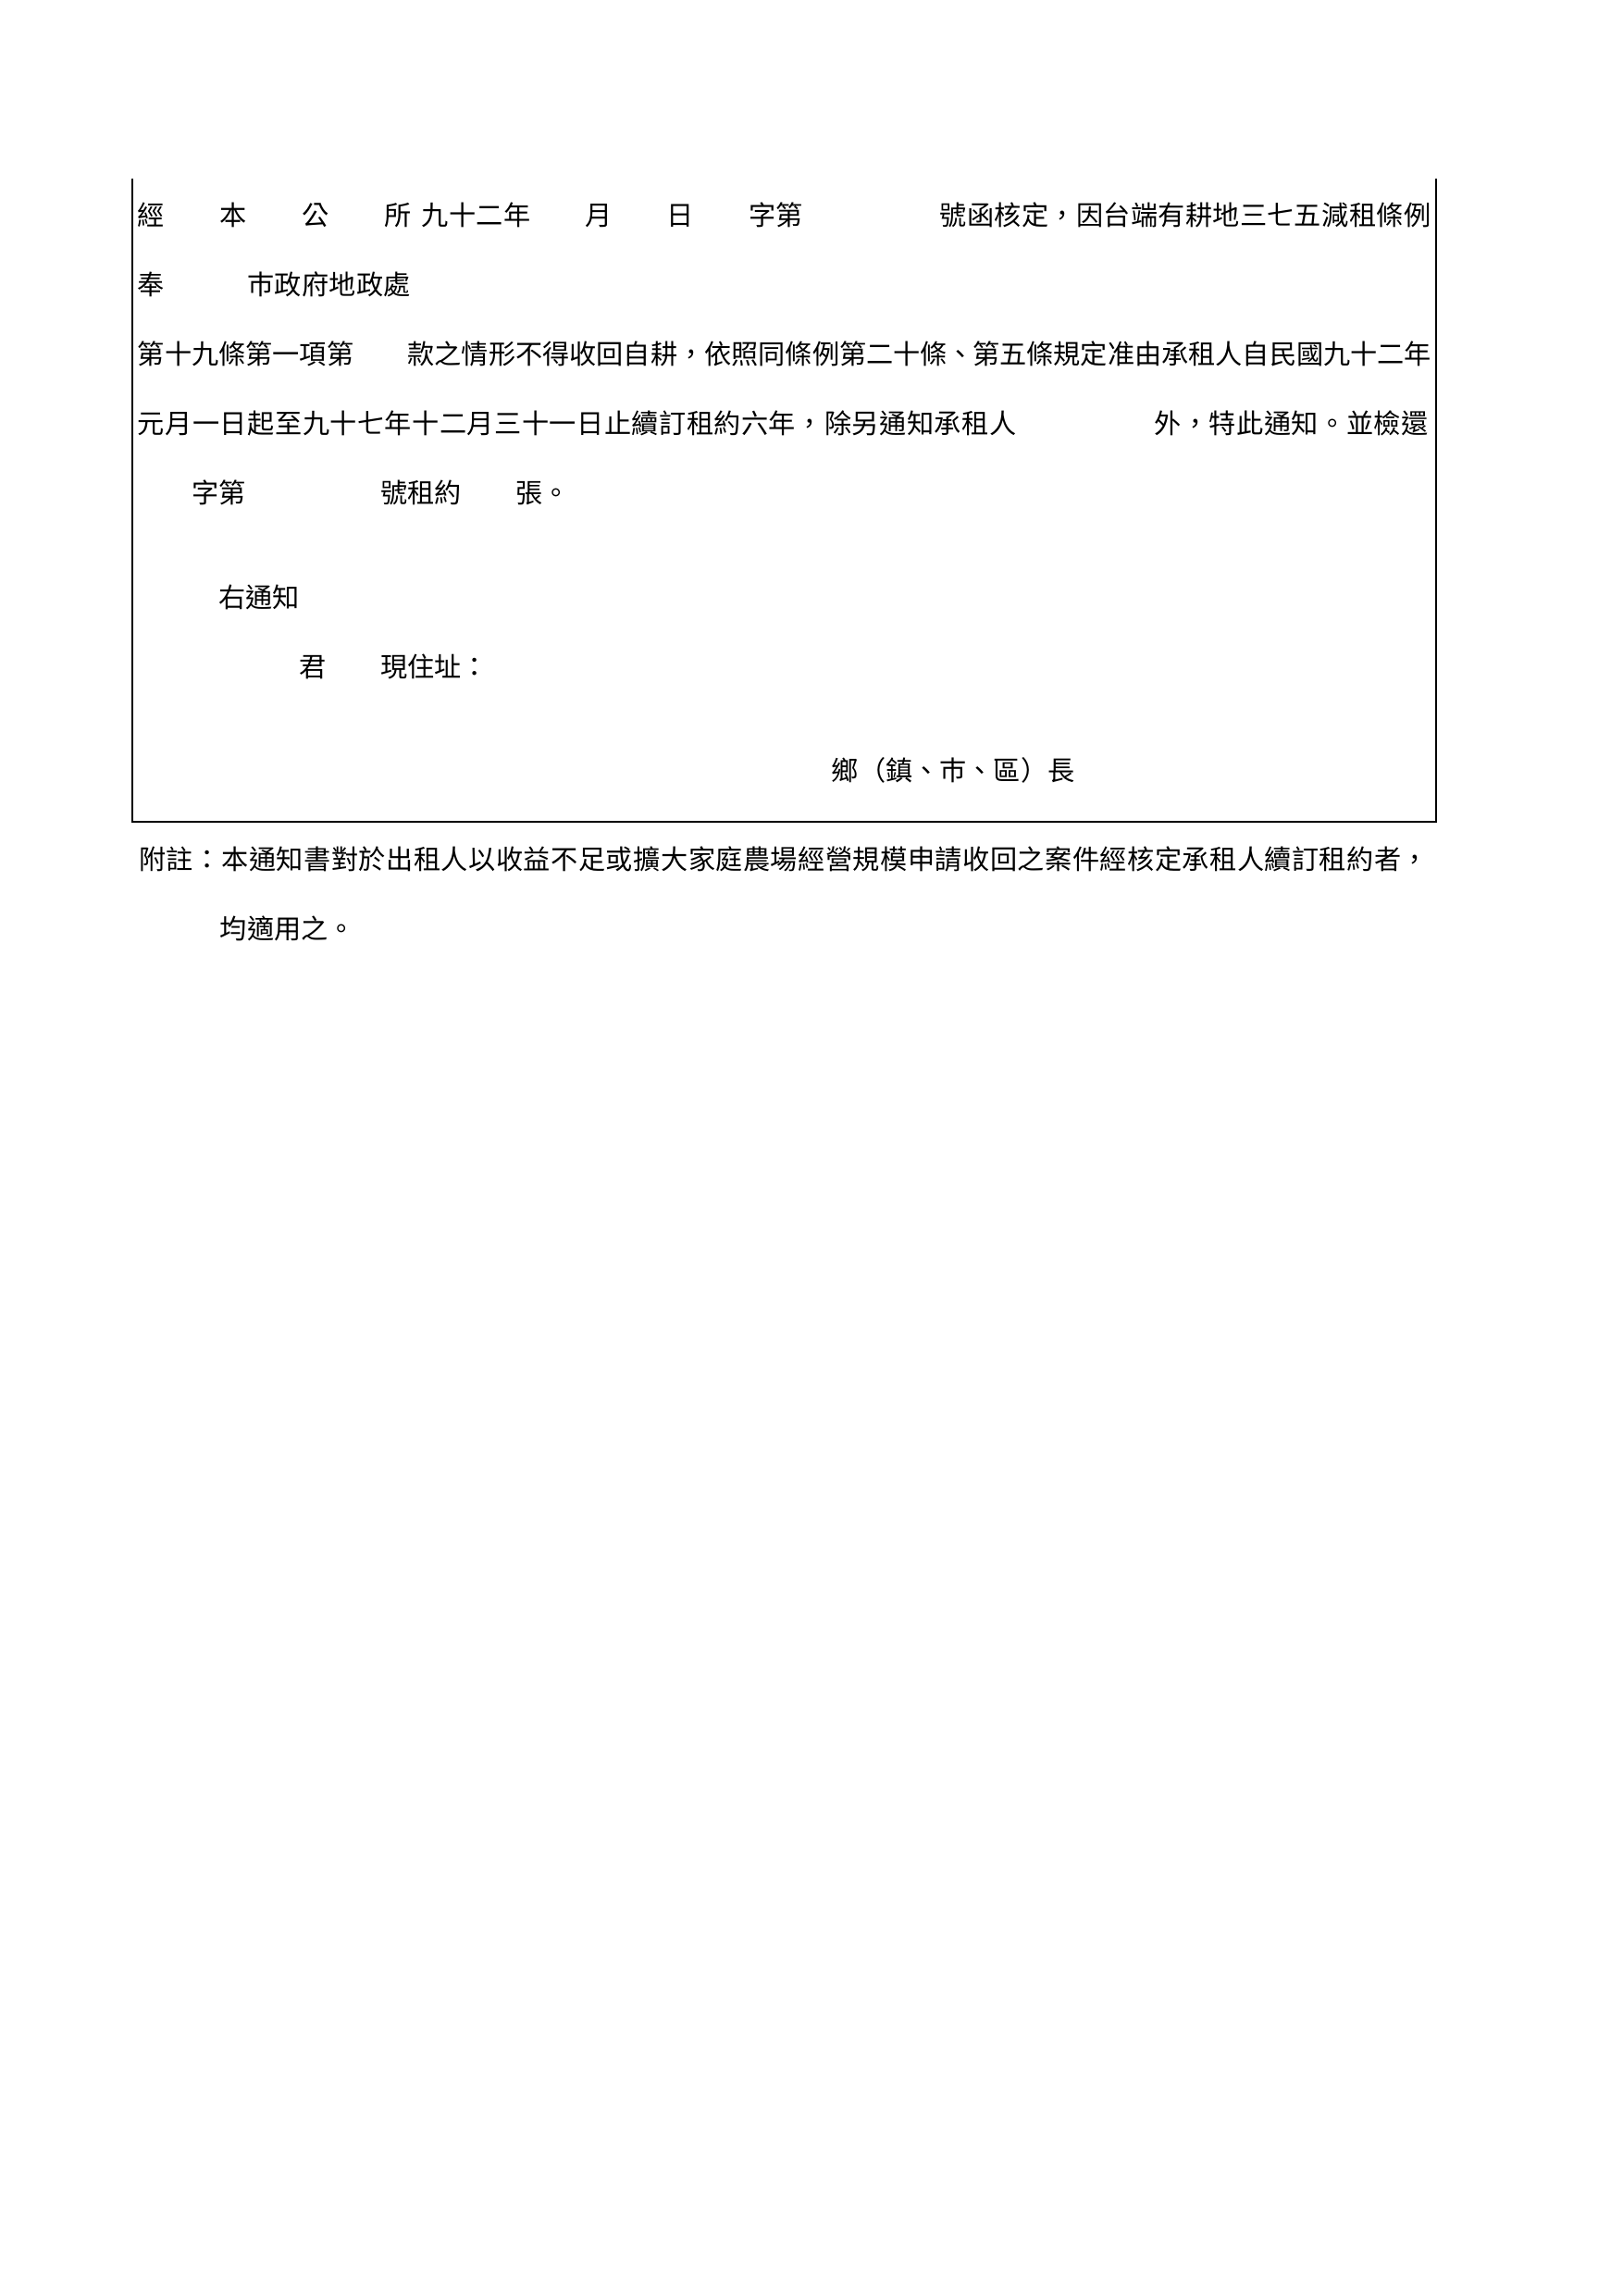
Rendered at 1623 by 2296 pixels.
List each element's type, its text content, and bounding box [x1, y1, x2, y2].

table_cell 第十九條第一項第 款之情形不得收回自耕，依照同條例第二十條、第五條規定准由承租人自民國九十二年元月一日起至九十七年十二月三十一日止續訂租約六年，除另通知承租人 外，特此通知。並檢還 字第 號租約 張。 右通知 君 現住址： 鄉（鎮、巿、區）長 [133, 317, 1435, 821]
text 附註：本通知書對於出租人以收益不足或擴大家庭農場經營規模申請收回之案件經核定承租人續訂租約者，均適用之。 [139, 823, 1431, 962]
table_cell 九十二年 月 日 字第 號函核定，因台端有耕地三七五減租條例 [416, 179, 1435, 317]
table_cell 經本公所 奉 巿政府地政處 [133, 179, 416, 317]
